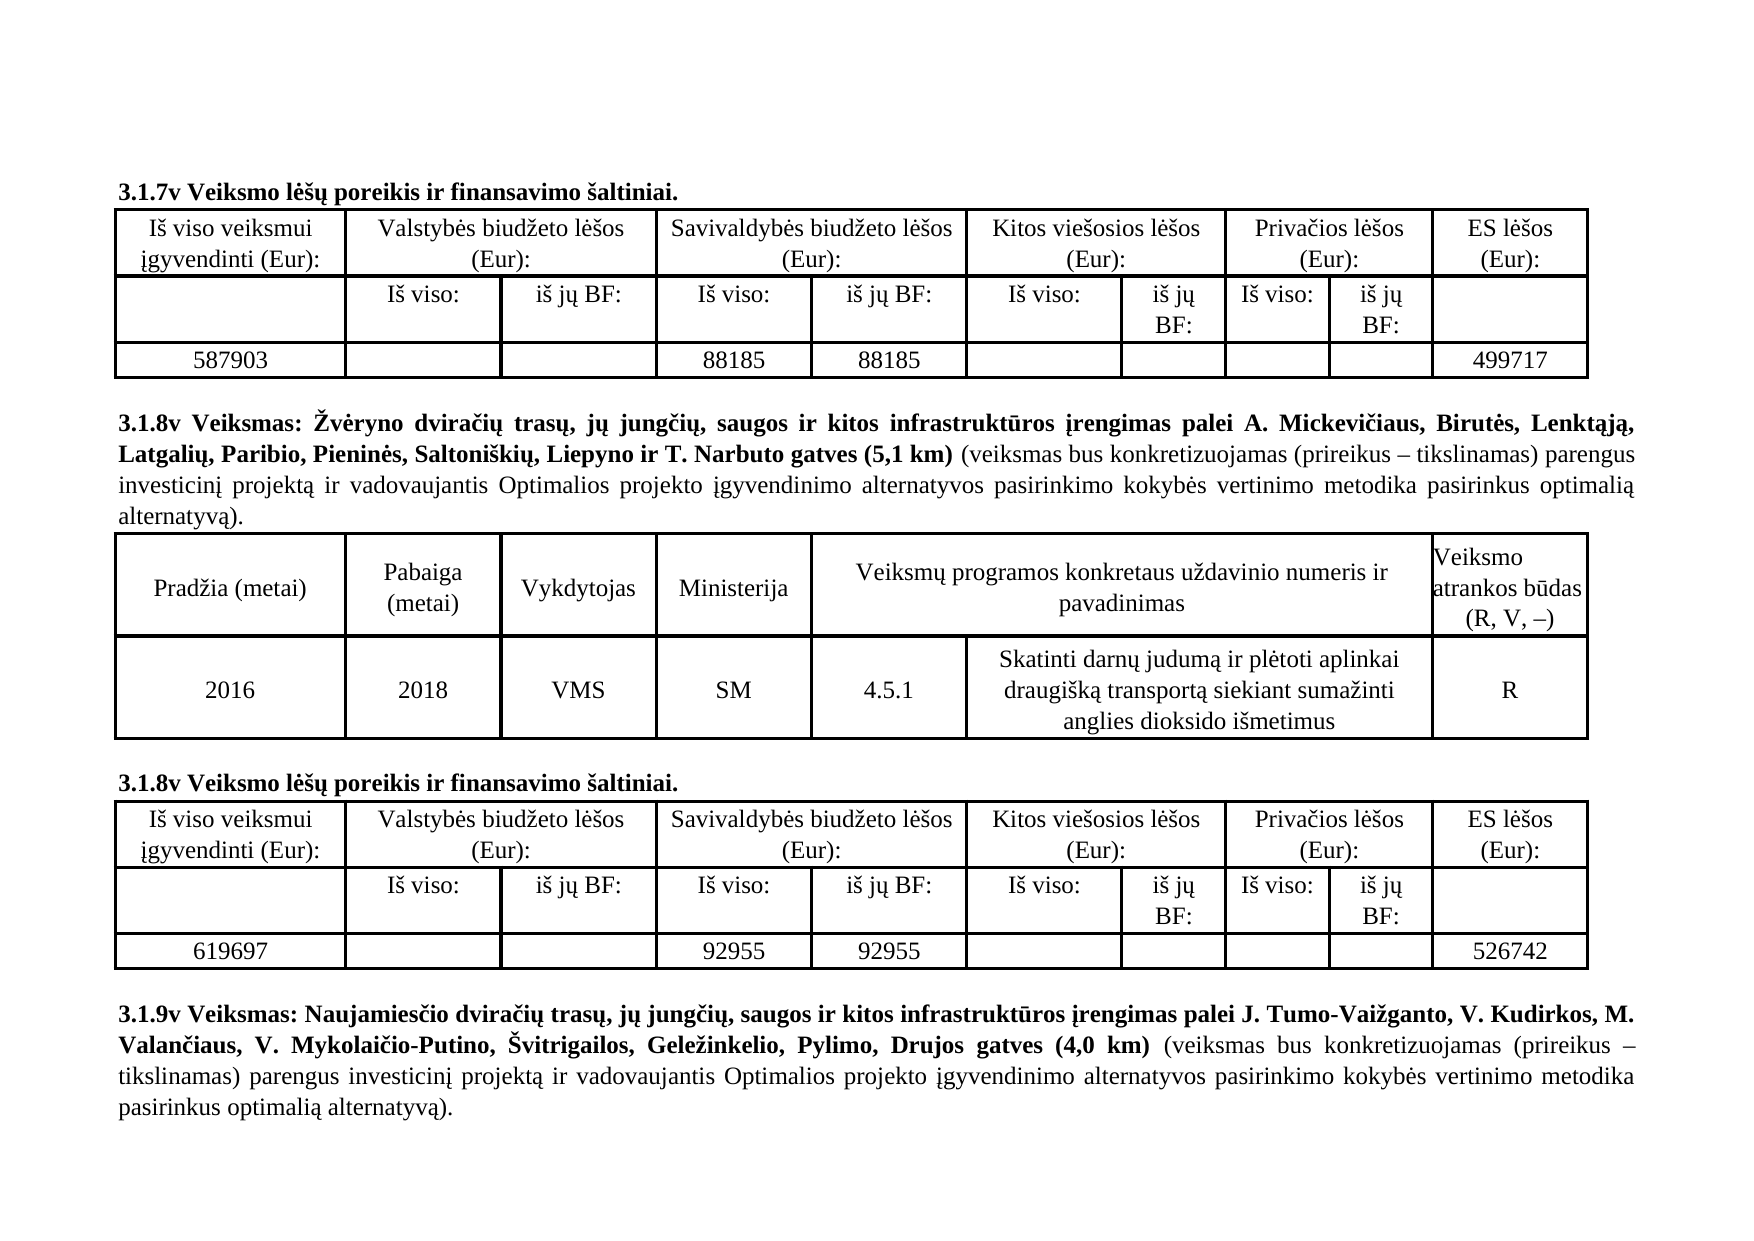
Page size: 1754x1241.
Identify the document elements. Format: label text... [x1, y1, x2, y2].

text 3.1.8v Veiksmo lėšų poreikis ir finansavimo šaltiniai. [118, 768, 1636, 797]
table_header ES lėšos (Eur): [1434, 211, 1586, 274]
table_cell Iš viso: [1227, 869, 1328, 932]
table_cell [1331, 935, 1431, 967]
table_cell [347, 935, 499, 967]
table_header Savivaldybės biudžeto lėšos (Eur): [658, 803, 965, 866]
table_cell 92955 [813, 935, 965, 967]
table_header Iš viso veiksmui įgyvendinti (Eur): [117, 211, 344, 274]
table_header Veiksmo atrankos būdas (R, V, –) [1434, 535, 1586, 634]
table_header Kitos viešosios lėšos (Eur): [968, 803, 1224, 866]
table_cell 619697 [117, 935, 344, 967]
table_cell iš jų BF: [1331, 869, 1431, 932]
table_cell iš jų BF: [813, 278, 965, 341]
table_cell Iš viso: [347, 869, 499, 932]
table_cell 88185 [658, 344, 810, 376]
table_cell 526742 [1434, 935, 1586, 967]
table_cell R [1434, 638, 1586, 737]
table_cell [117, 278, 344, 341]
table_cell Iš viso: [347, 278, 499, 341]
table_cell Iš viso: [658, 869, 810, 932]
table_cell 2016 [117, 638, 344, 737]
table_cell Iš viso: [1227, 278, 1328, 341]
table_header Valstybės biudžeto lėšos (Eur): [347, 803, 655, 866]
table_cell 499717 [1434, 344, 1586, 376]
table_header Iš viso veiksmui įgyvendinti (Eur): [117, 803, 344, 866]
table_cell [1434, 278, 1586, 341]
table_header Kitos viešosios lėšos (Eur): [968, 211, 1224, 274]
table_header Privačios lėšos (Eur): [1227, 211, 1431, 274]
table_cell iš jų BF: [813, 869, 965, 932]
table_cell [1434, 869, 1586, 932]
table_cell [1227, 935, 1328, 967]
table_cell iš jų BF: [1123, 869, 1224, 932]
table_header Savivaldybės biudžeto lėšos (Eur): [658, 211, 965, 274]
table_header Vykdytojas [503, 535, 655, 634]
table_cell [503, 935, 655, 967]
table_cell [117, 869, 344, 932]
text 3.1.9v Veiksmas: Naujamiesčio dviračių trasų, jų jungčių, saugos ir kitos infrastruktūros įrengimas palei J. Tumo-Vaižganto, V. Kudirkos, M. Valančiaus, V. Mykolaičio-Putino, Švitrigailos, Geležinkelio, Pylimo, Drujos gatves (4,0 km) (veiksmas bus konkretizuojamas (prireikus – tikslinamas) parengus investicinį projektą ir vadovaujantis Optimalios projekto įgyvendinimo alternatyvos pasirinkimo kokybės vertinimo metodika pasirinkus optimalią alternatyvą). [118, 999, 1636, 1121]
table_cell [1123, 344, 1224, 376]
table_header Pradžia (metai) [117, 535, 344, 634]
table_cell 2018 [347, 638, 499, 737]
table_cell Iš viso: [968, 869, 1120, 932]
table_header Valstybės biudžeto lėšos (Eur): [347, 211, 655, 274]
table_cell iš jų BF: [503, 869, 655, 932]
text 3.1.7v Veiksmo lėšų poreikis ir finansavimo šaltiniai. [118, 177, 1636, 206]
table_cell [347, 344, 499, 376]
table_cell 92955 [658, 935, 810, 967]
table_cell VMS [503, 638, 655, 737]
table_cell Iš viso: [968, 278, 1120, 341]
table_cell iš jų BF: [1331, 278, 1431, 341]
table_cell 88185 [813, 344, 965, 376]
table_header Veiksmų programos konkretaus uždavinio numeris ir pavadinimas [813, 535, 1431, 634]
table_cell [1123, 935, 1224, 967]
table_cell Skatinti darnų judumą ir plėtoti aplinkai draugišką transportą siekiant sumažinti anglies dioksido išmetimus [968, 638, 1431, 737]
table_cell [968, 935, 1120, 967]
table_cell SM [658, 638, 810, 737]
table_cell 4.5.1 [813, 638, 965, 737]
table_cell [1331, 344, 1431, 376]
table_cell [1227, 344, 1328, 376]
table_cell [968, 344, 1120, 376]
table_cell Iš viso: [658, 278, 810, 341]
table_cell [503, 344, 655, 376]
table_header Privačios lėšos (Eur): [1227, 803, 1431, 866]
table_header Pabaiga (metai) [347, 535, 499, 634]
table_header Ministerija [658, 535, 810, 634]
text 3.1.8v Veiksmas: Žvėryno dviračių trasų, jų jungčių, saugos ir kitos infrastruktūros įrengimas palei A. Mickevičiaus, Birutės, Lenktąją, Latgalių, Paribio, Pieninės, Saltoniškių, Liepyno ir T. Narbuto gatves (5,1 km) (veiksmas bus konkretizuojamas (prireikus – tikslinamas) parengus investicinį projektą ir vadovaujantis Optimalios projekto įgyvendinimo alternatyvos pasirinkimo kokybės vertinimo metodika pasirinkus optimalią alternatyvą). [118, 408, 1636, 530]
table_cell iš jų BF: [503, 278, 655, 341]
table_cell 587903 [117, 344, 344, 376]
table_cell iš jų BF: [1123, 278, 1224, 341]
table_header ES lėšos (Eur): [1434, 803, 1586, 866]
